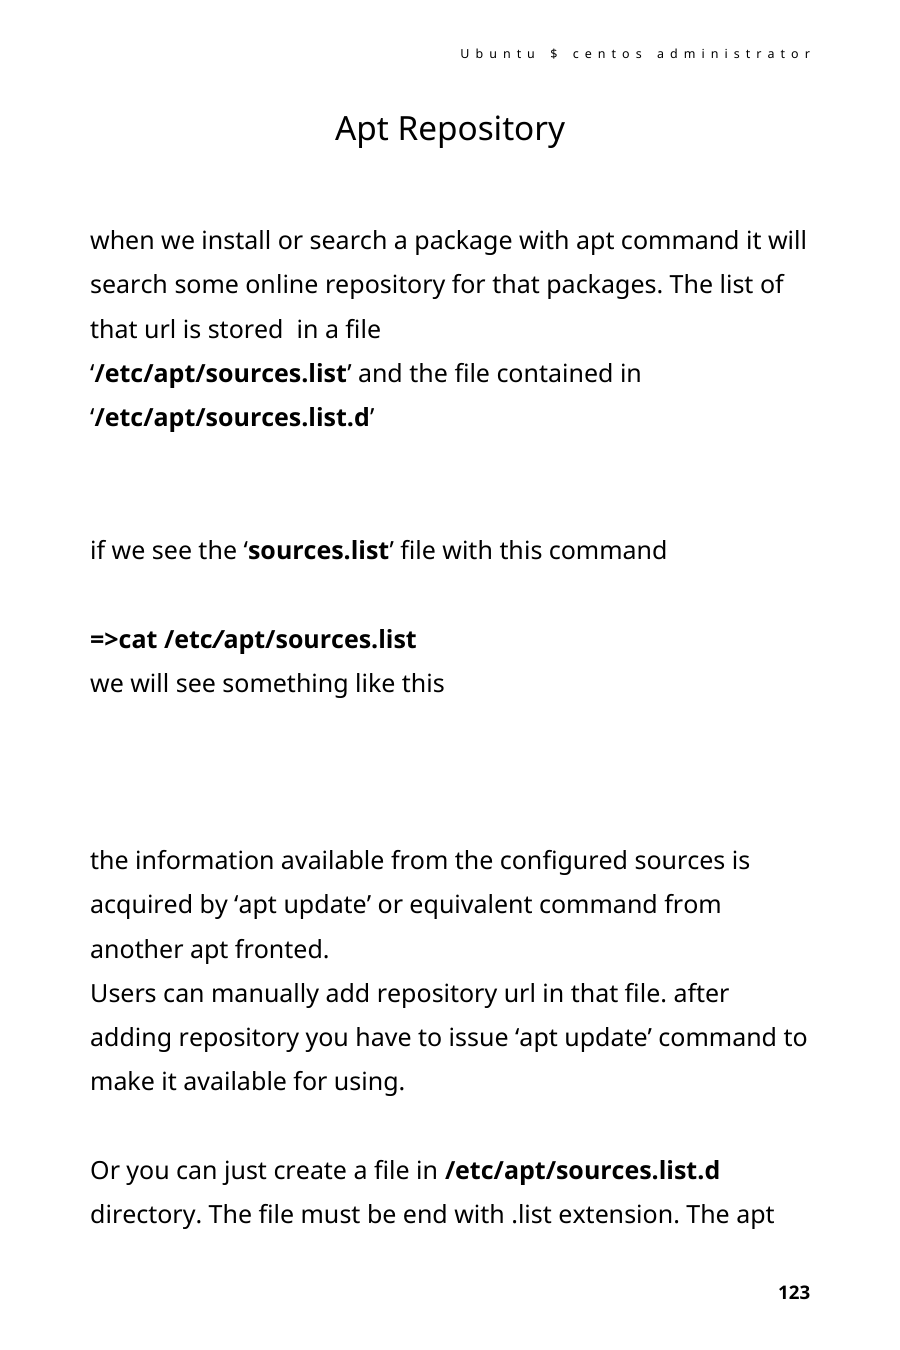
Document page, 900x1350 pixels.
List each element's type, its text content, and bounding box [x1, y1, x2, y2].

text =>cat /etc/apt/sources.list [90, 621, 810, 655]
text when we install or search a package with apt command it will search some online repository for that packages. The list of that url is stored in a file [90, 223, 810, 346]
text the information available from the configured sources is acquired by ‘apt update’ or equivalent command from another apt fronted. [90, 843, 810, 965]
text ‘/etc/apt/sources.list’ and the file contained in ‘/etc/apt/sources.list.d’ [90, 356, 810, 434]
text Or you can just create a file in /etc/apt/sources.list.d directory. The file must be end with .list extension. The apt [90, 1153, 810, 1231]
text Apt Repository [90, 105, 810, 150]
text Users can manually add repository url in that file. after adding repository you have to issue ‘apt update’ command to make it available for using. [90, 976, 810, 1098]
text we will see something like this [90, 666, 810, 700]
text if we see the ‘sources.list’ file with this command [90, 533, 810, 567]
